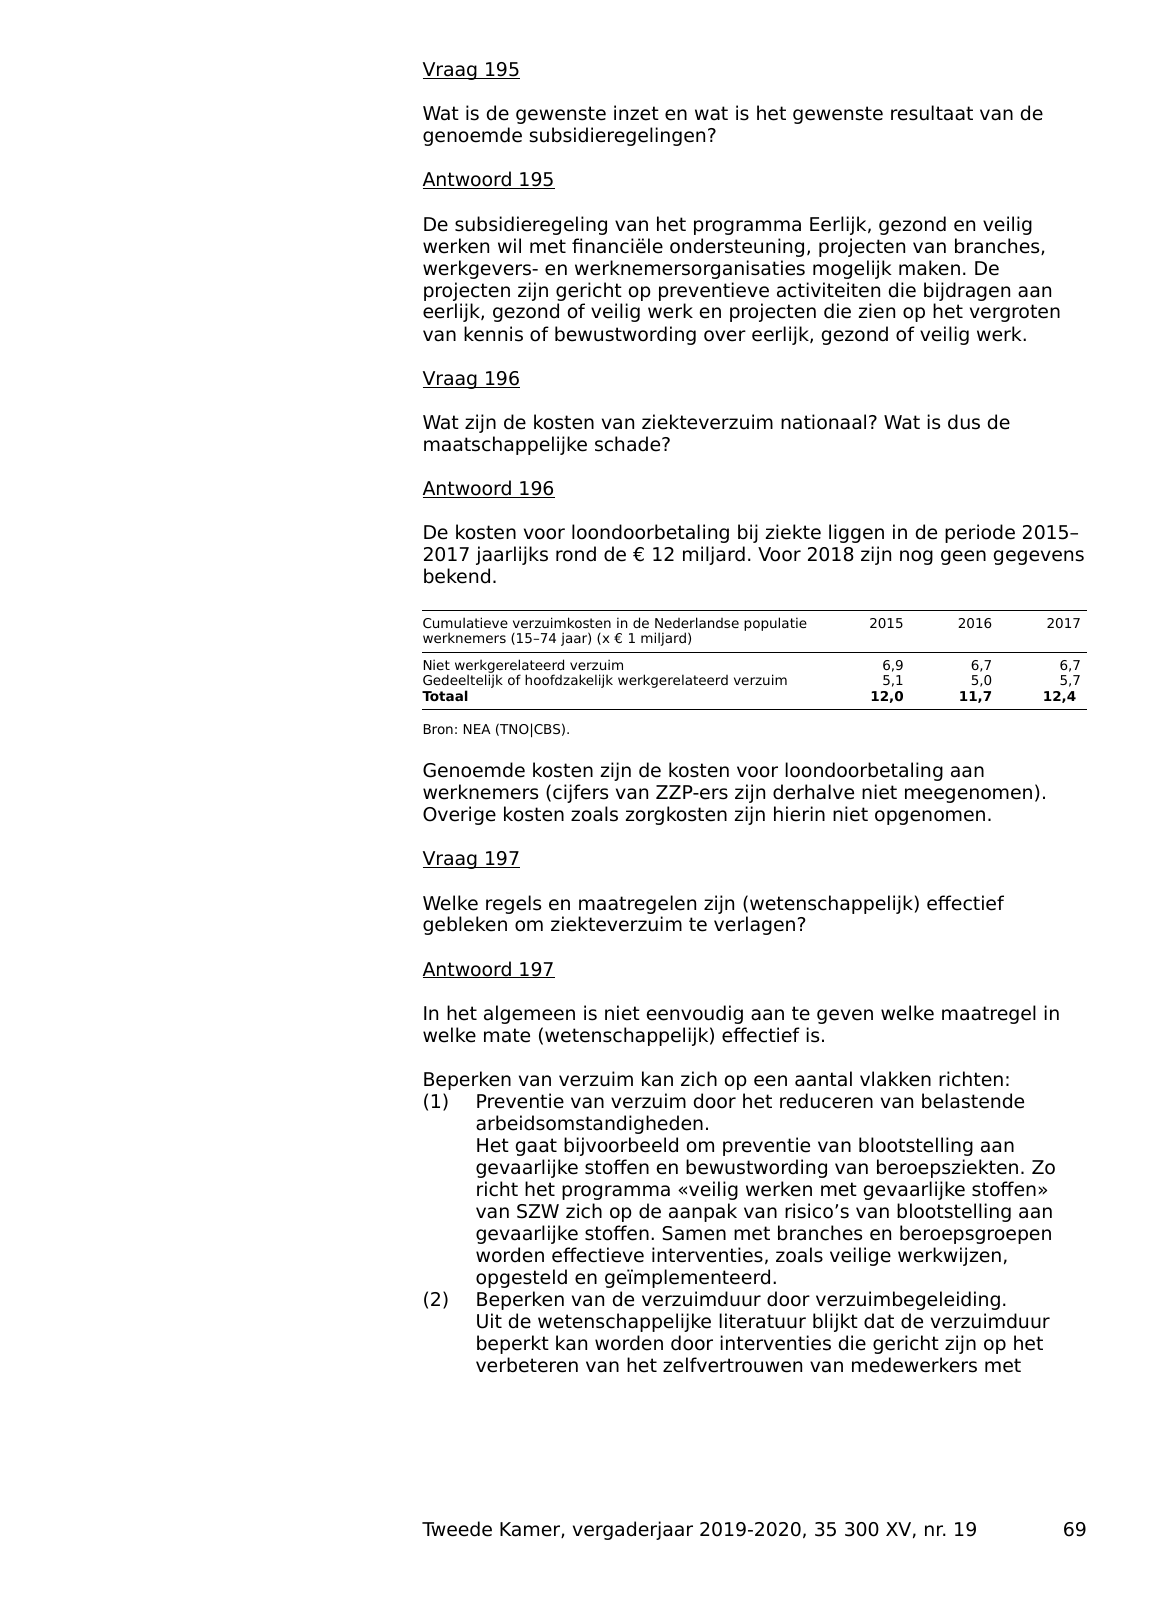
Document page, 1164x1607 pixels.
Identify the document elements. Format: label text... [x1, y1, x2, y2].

subtitle Antwoord 197 [422, 958, 1087, 981]
text Wat zijn de kosten van ziekteverzuim nationaal? Wat is dus de maatschappelijke schade? [422, 412, 1087, 456]
table_header Cumulatieve verzuimkosten in de Nederlandse populatie werknemers (15–74 jaar) (x € 1 miljard) [422, 611, 821, 652]
table_cell 6,7 [998, 653, 1087, 673]
table_cell 6,9 [821, 653, 909, 673]
text (2) Beperken van de verzuimduur door verzuimbegeleiding. [422, 1289, 1087, 1311]
table_header 2016 [910, 611, 998, 652]
text De subsidieregeling van het programma Eerlijk, gezond en veilig werken wil met financiële ondersteuning, projecten van branches, werkgevers- en werknemersorganisaties mogelijk maken. De projecten zijn gericht op preventieve activiteiten die bijdragen aan eerlijk, gezond of veilig werk en projecten die zien op het vergroten van kennis of bewustwording over eerlijk, gezond of veilig werk. [422, 213, 1087, 345]
table_header 2015 [821, 611, 909, 652]
subtitle Vraag 195 [422, 59, 1087, 81]
text Wat is de gewenste inzet en wat is het gewenste resultaat van de genoemde subsidieregelingen? [422, 103, 1087, 147]
table_cell 5,7 [998, 673, 1087, 689]
subtitle Vraag 196 [422, 368, 1087, 389]
text Beperken van verzuim kan zich op een aantal vlakken richten: [422, 1069, 1087, 1091]
table_cell Niet werkgerelateerd verzuim [422, 653, 821, 673]
table_cell Gedeeltelijk of hoofdzakelijk werkgerelateerd verzuim [422, 673, 821, 689]
table_cell 6,7 [910, 653, 998, 673]
text In het algemeen is niet eenvoudig aan te geven welke maatregel in welke mate (wetenschappelijk) effectief is. [422, 1003, 1087, 1047]
text De kosten voor loondoorbetaling bij ziekte liggen in de periode 2015–2017 jaarlijks rond de € 12 miljard. Voor 2018 zijn nog geen gegevens bekend. [422, 522, 1087, 588]
table_cell Bron: NEA (TNO|CBS). [422, 710, 1087, 738]
text Uit de wetenschappelijke literatuur blijkt dat de verzuimduur beperkt kan worden door interventies die gericht zijn op het verbeteren van het zelfvertrouwen van medewerkers met [475, 1311, 1087, 1377]
table_cell Totaal [422, 689, 821, 709]
text Genoemde kosten zijn de kosten voor loondoorbetaling aan werknemers (cijfers van ZZP-ers zijn derhalve niet meegenomen). Overige kosten zoals zorgkosten zijn hierin niet opgenomen. [422, 760, 1087, 826]
table_header 2017 [998, 611, 1087, 652]
text (1) Preventie van verzuim door het reduceren van belastende arbeidsomstandigheden. [422, 1091, 1087, 1135]
table_cell 12,4 [998, 689, 1087, 709]
table_cell 11,7 [910, 689, 998, 709]
subtitle Antwoord 195 [422, 169, 1087, 191]
text Het gaat bijvoorbeeld om preventie van blootstelling aan gevaarlijke stoffen en bewustwording van beroepsziekten. Zo richt het programma «veilig werken met gevaarlijke stoffen» van SZW zich op de aanpak van risico’s van blootstelling aan gevaarlijke stoffen. Samen met branches en beroepsgroepen worden effectieve interventies, zoals veilige werkwijzen, opgesteld en geïmplementeerd. [475, 1135, 1087, 1289]
table_cell 5,1 [821, 673, 909, 689]
table_cell 12,0 [821, 689, 909, 709]
subtitle Vraag 197 [422, 848, 1087, 870]
table_cell 5,0 [910, 673, 998, 689]
text Welke regels en maatregelen zijn (wetenschappelijk) effectief gebleken om ziekteverzuim te verlagen? [422, 892, 1087, 936]
subtitle Antwoord 196 [422, 478, 1087, 500]
